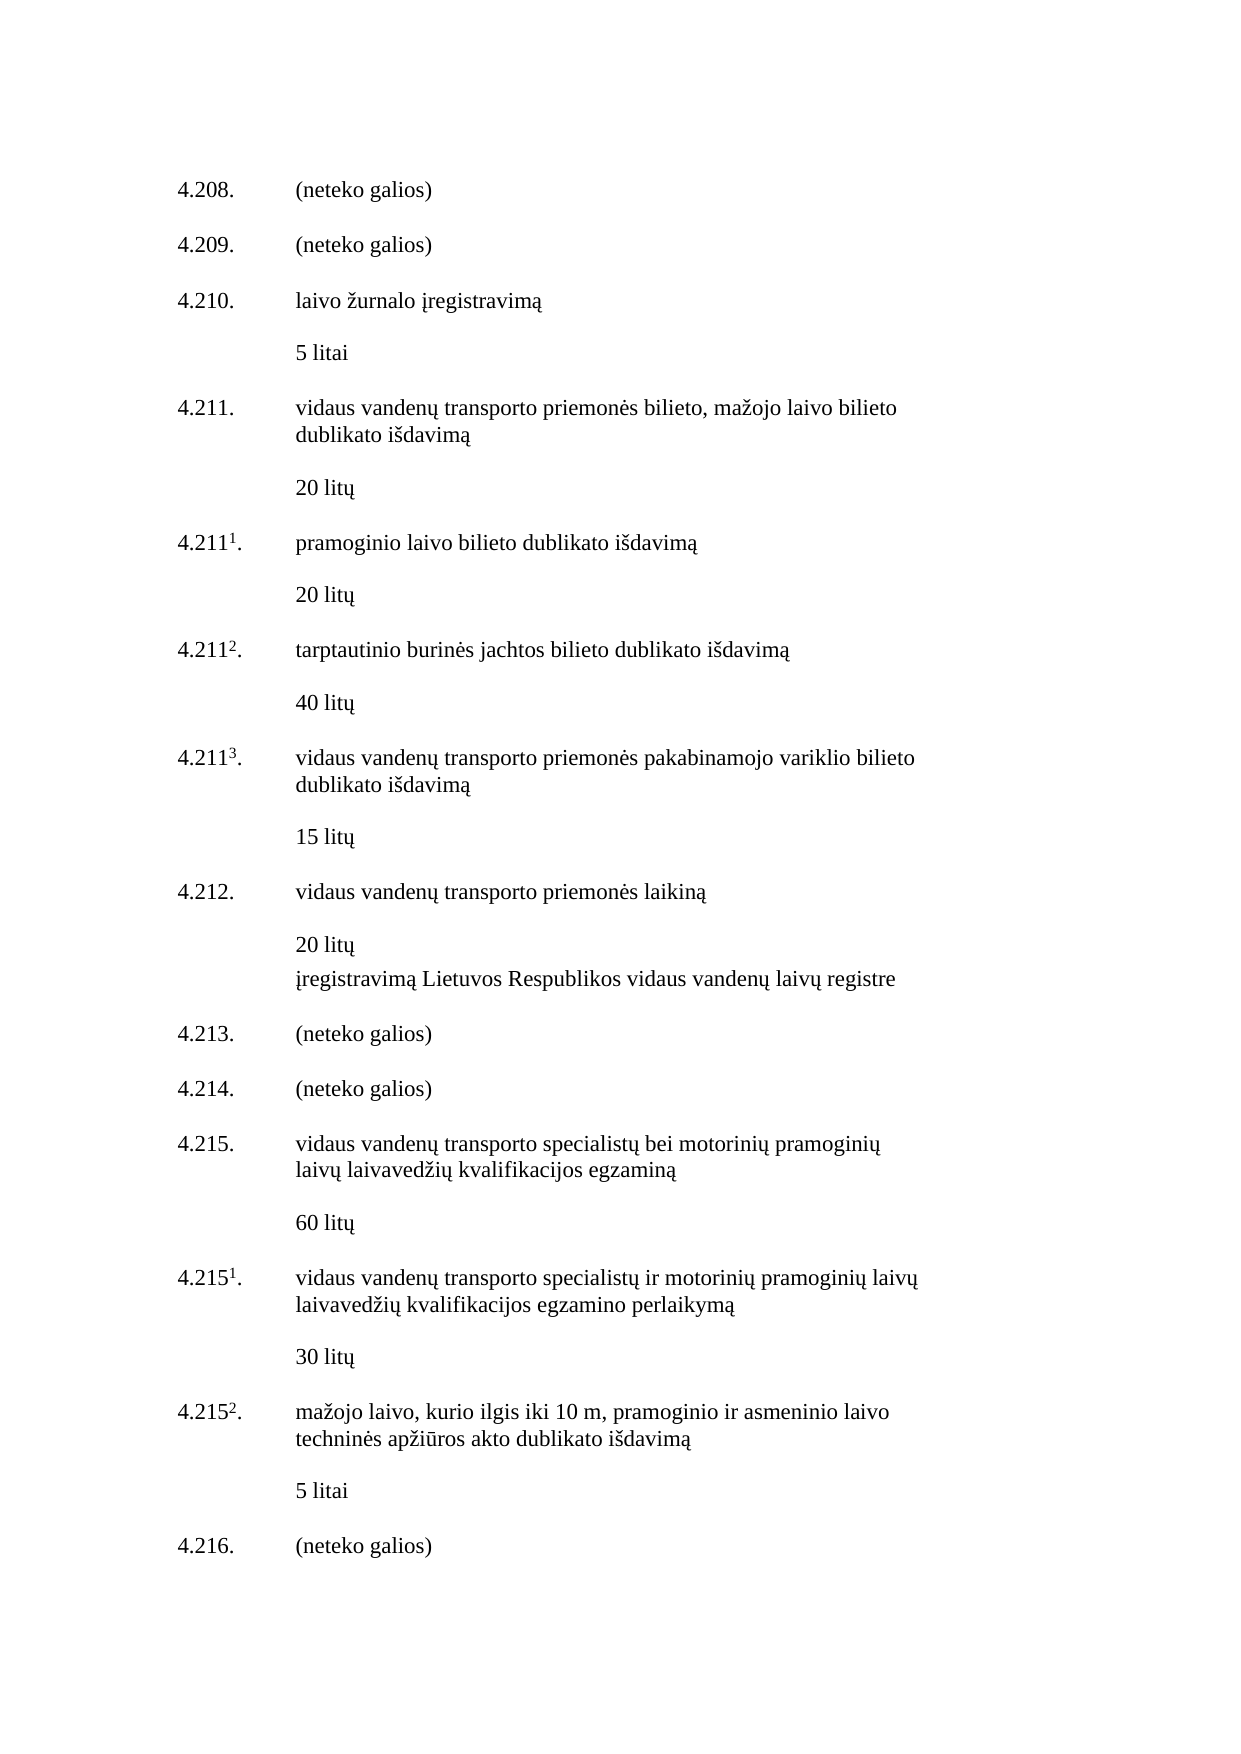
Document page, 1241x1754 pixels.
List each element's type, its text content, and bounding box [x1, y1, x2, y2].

text 4.2113. vidaus vandenų transporto priemonės pakabinamojo variklio bilieto [177, 744, 930, 771]
text 4.209. (neteko galios) [177, 232, 930, 258]
text 4.2152. mažojo laivo, kurio ilgis iki 10 m, pramoginio ir asmeninio laivo [177, 1398, 930, 1425]
text 4.2151. vidaus vandenų transporto specialistų ir motorinių pramoginių laivų [177, 1264, 930, 1291]
text 4.214. (neteko galios) [177, 1075, 930, 1101]
text dublikato išdavimą 20 litų [177, 421, 930, 500]
text 4.210. laivo žurnalo įregistravimą 5 litai [177, 287, 930, 366]
text techninės apžiūros akto dublikato išdavimą 5 litai [177, 1425, 930, 1504]
text 4.208. (neteko galios) [177, 176, 930, 203]
text dublikato išdavimą 15 litų [177, 771, 930, 850]
text 4.212. vidaus vandenų transporto priemonės laikiną 20 litų [177, 878, 930, 957]
text įregistravimą Lietuvos Respublikos vidaus vandenų laivų registre [177, 965, 930, 991]
text 4.213. (neteko galios) [177, 1020, 930, 1046]
text 4.2112. tarptautinio burinės jachtos bilieto dublikato išdavimą 40 litų [177, 636, 930, 716]
text 4.2111. pramoginio laivo bilieto dublikato išdavimą 20 litų [177, 529, 930, 608]
text 4.211. vidaus vandenų transporto priemonės bilieto, mažojo laivo bilieto [177, 394, 930, 421]
text laivų laivavedžių kvalifikacijos egzaminą 60 litų [177, 1156, 930, 1236]
text laivavedžių kvalifikacijos egzamino perlaikymą 30 litų [177, 1291, 930, 1370]
text 4.216. (neteko galios) [177, 1533, 930, 1559]
text 4.215. vidaus vandenų transporto specialistų bei motorinių pramoginių [177, 1130, 930, 1156]
